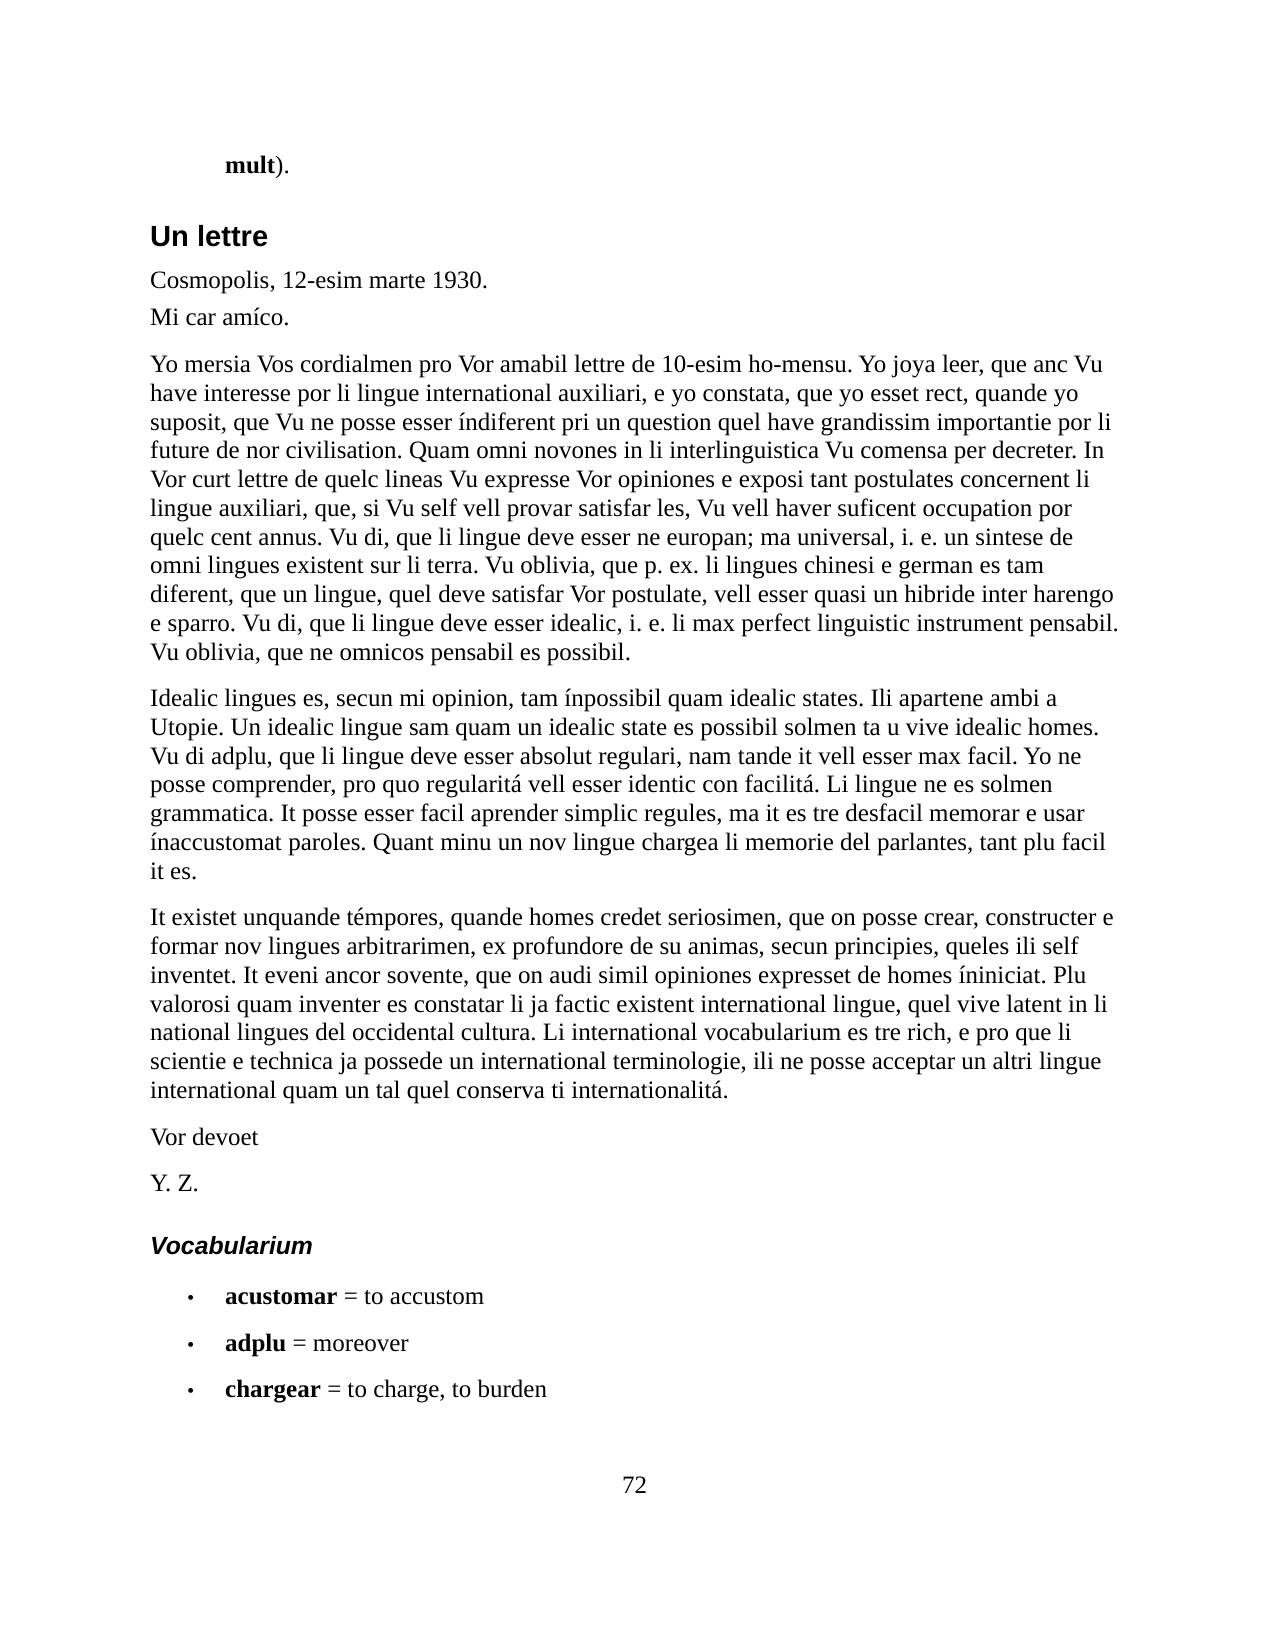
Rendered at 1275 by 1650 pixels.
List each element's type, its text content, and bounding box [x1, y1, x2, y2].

text mult). [225, 150, 1125, 179]
text Idealic lingues es, secun mi opinion, tam ínpossibil quam idealic states. Ili apartene ambi a Utopie. Un idealic lingue sam quam un idealic state es possibil solmen ta u vive idealic homes. Vu di adplu, que li lingue deve esser absolut regulari, nam tande it vell esser max facil. Yo ne posse comprender, pro quo regularitá vell esser identic con facilitá. Li lingue ne es solmen grammatica. It posse esser facil aprender simplic regules, ma it es tre desfacil memorar e usar ínaccustomat paroles. Quant minu un nov lingue chargea li memorie del parlantes, tant plu facil it es. [150, 683, 1125, 884]
subtitle Un lettre [150, 219, 1125, 252]
text Mi car amíco. [150, 302, 1125, 331]
list acustomar = to accustom [187, 1281, 1125, 1310]
text It existet unquande témpores, quande homes credet seriosimen, que on posse crear, constructer e formar nov lingues arbitrarimen, ex profundore de su animas, secun principies, queles ili self inventet. It eveni ancor sovente, que on audi simil opiniones expresset de homes íniniciat. Plu valorosi quam inventer es constatar li ja factic existent international lingue, quel vive latent in li national lingues del occidental cultura. Li international vocabularium es tre rich, e pro que li scientie e technica ja possede un international terminologie, ili ne posse acceptar un altri lingue international quam un tal quel conserva ti internationalitá. [150, 902, 1125, 1104]
text Y. Z. [150, 1168, 1125, 1197]
subtitle Vocabularium [150, 1231, 1125, 1259]
text Yo mersia Vos cordialmen pro Vor amabil lettre de 10-esim ho-mensu. Yo joya leer, que anc Vu have interesse por li lingue international auxiliari, e yo constata, que yo esset rect, quande yo suposit, que Vu ne posse esser índiferent pri un question quel have grandissim importantie por li future de nor civilisation. Quam omni novones in li interlinguistica Vu comensa per decreter. In Vor curt lettre de quelc lineas Vu expresse Vor opiniones e exposi tant postulates concernent li lingue auxiliari, que, si Vu self vell provar satisfar les, Vu vell haver suficent occupation por quelc cent annus. Vu di, que li lingue deve esser ne europan; ma universal, i. e. un sintese de omni lingues existent sur li terra. Vu oblivia, que p. ex. li lingues chinesi e german es tam diferent, que un lingue, quel deve satisfar Vor postulate, vell esser quasi un hibride inter harengo e sparro. Vu di, que li lingue deve esser idealic, i. e. li max perfect linguistic instrument pensabil. Vu oblivia, que ne omnicos pensabil es possibil. [150, 349, 1125, 665]
text Vor devoet [150, 1122, 1125, 1150]
list adplu = moreover [187, 1328, 1125, 1356]
list chargear = to charge, to burden [187, 1374, 1125, 1403]
text Cosmopolis, 12-esim marte 1930. [150, 265, 1125, 293]
